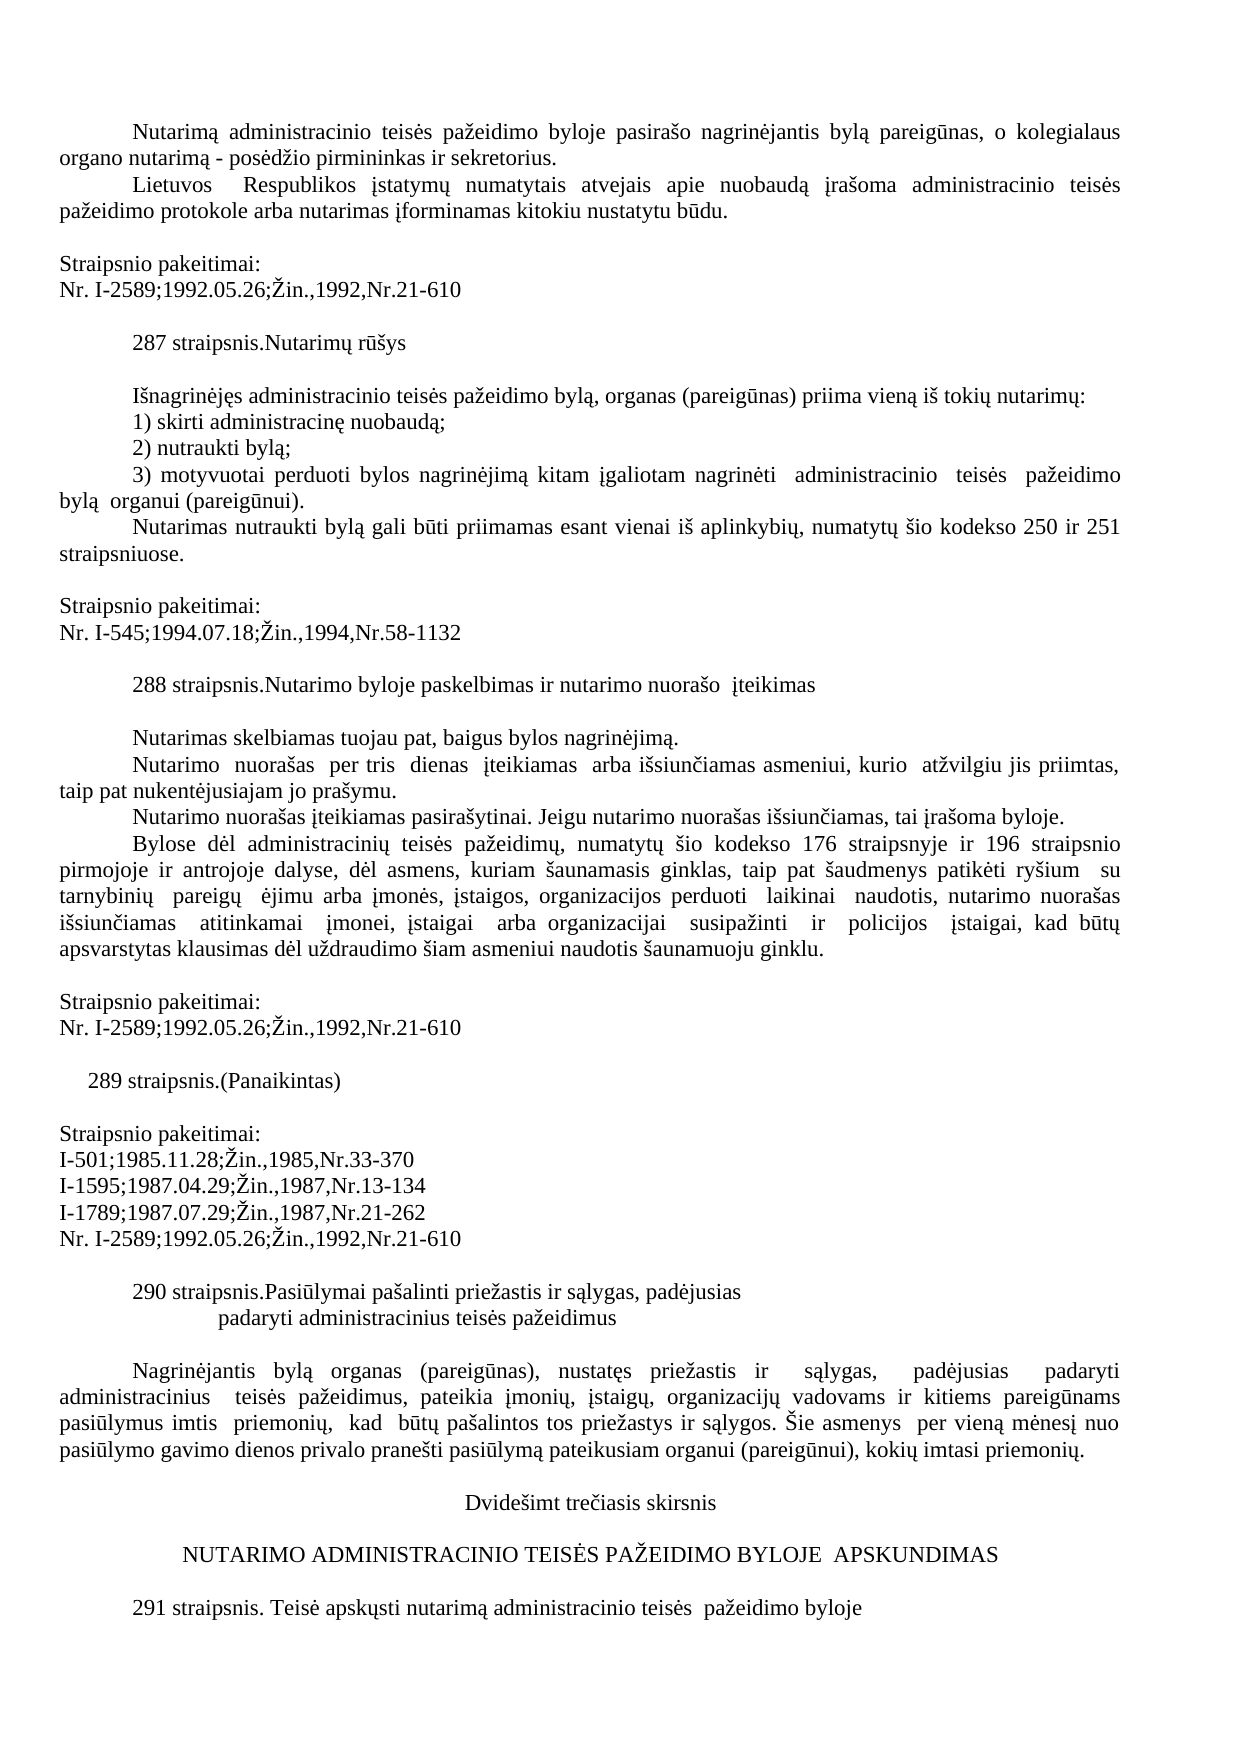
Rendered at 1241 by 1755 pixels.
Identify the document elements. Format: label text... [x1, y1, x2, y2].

text Straipsnio pakeitimai: [59, 250, 1122, 276]
text I-1789;1987.07.29;Žin.,1987,Nr.21-262 [59, 1199, 1122, 1225]
text 288 straipsnis.Nutarimo byloje paskelbimas ir nutarimo nuorašo įteikimas [59, 672, 1122, 698]
text 289 straipsnis.(Panaikintas) [59, 1067, 1122, 1093]
text Nagrinėjantis bylą organas (pareigūnas), nustatęs priežastis ir sąlygas, padėjusias padaryti administracinius teisės pažeidimus, pateikia įmonių, įstaigų, organizacijų vadovams ir kitiems pareigūnams pasiūlymus imtis priemonių, kad būtų pašalintos tos priežastys ir sąlygos. Šie asmenys per vieną mėnesį nuo pasiūlymo gavimo dienos privalo pranešti pasiūlymą pateikusiam organui (pareigūnui), kokių imtasi priemonių. [59, 1357, 1122, 1462]
text 290 straipsnis.Pasiūlymai pašalinti priežastis ir sąlygas, padėjusias [59, 1278, 1122, 1304]
text I-501;1985.11.28;Žin.,1985,Nr.33-370 [59, 1146, 1122, 1172]
text Lietuvos Respublikos įstatymų numatytais atvejais apie nuobaudą įrašoma administracinio teisės pažeidimo protokole arba nutarimas įforminamas kitokiu nustatytu būdu. [59, 171, 1122, 223]
text NUTARIMO ADMINISTRACINIO TEISĖS PAŽEIDIMO BYLOJE APSKUNDIMAS [59, 1541, 1122, 1568]
text I-1595;1987.04.29;Žin.,1987,Nr.13-134 [59, 1172, 1122, 1199]
text padaryti administracinius teisės pažeidimus [59, 1304, 1122, 1330]
text Bylose dėl administracinių teisės pažeidimų, numatytų šio kodekso 176 straipsnyje ir 196 straipsnio pirmojoje ir antrojoje dalyse, dėl asmens, kuriam šaunamasis ginklas, taip pat šaudmenys patikėti ryšium su tarnybinių pareigų ėjimu arba įmonės, įstaigos, organizacijos perduoti laikinai naudotis, nutarimo nuorašas išsiunčiamas atitinkamai įmonei, įstaigai arba organizacijai susipažinti ir policijos įstaigai, kad būtų apsvarstytas klausimas dėl uždraudimo šiam asmeniui naudotis šaunamuoju ginklu. [59, 830, 1122, 961]
text Nutarimas nutraukti bylą gali būti priimamas esant vienai iš aplinkybių, numatytų šio kodekso 250 ir 251 straipsniuose. [59, 513, 1122, 566]
text Nutarimo nuorašas per tris dienas įteikiamas arba išsiunčiamas asmeniui, kurio atžvilgiu jis priimtas, taip pat nukentėjusiajam jo prašymu. [59, 751, 1122, 803]
text Nutarimą administracinio teisės pažeidimo byloje pasirašo nagrinėjantis bylą pareigūnas, o kolegialaus organo nutarimą - posėdžio pirmininkas ir sekretorius. [59, 118, 1122, 171]
text 2) nutraukti bylą; [59, 434, 1122, 461]
text Išnagrinėjęs administracinio teisės pažeidimo bylą, organas (pareigūnas) priima vieną iš tokių nutarimų: [59, 382, 1122, 408]
text Straipsnio pakeitimai: [59, 988, 1122, 1014]
text 291 straipsnis. Teisė apskųsti nutarimą administracinio teisės pažeidimo byloje [103, 1594, 1122, 1620]
text Nr. I-2589;1992.05.26;Žin.,1992,Nr.21-610 [59, 1014, 1122, 1041]
text 1) skirti administracinę nuobaudą; [59, 408, 1122, 434]
text Straipsnio pakeitimai: [59, 592, 1122, 619]
text Nutarimo nuorašas įteikiamas pasirašytinai. Jeigu nutarimo nuorašas išsiunčiamas, tai įrašoma byloje. [59, 803, 1122, 830]
text 287 straipsnis.Nutarimų rūšys [59, 329, 1122, 355]
text Dvidešimt trečiasis skirsnis [59, 1488, 1122, 1515]
text 3) motyvuotai perduoti bylos nagrinėjimą kitam įgaliotam nagrinėti administracinio teisės pažeidimo bylą organui (pareigūnui). [59, 461, 1122, 513]
text Nutarimas skelbiamas tuojau pat, baigus bylos nagrinėjimą. [59, 724, 1122, 751]
text Straipsnio pakeitimai: [59, 1119, 1122, 1146]
text Nr. I-2589;1992.05.26;Žin.,1992,Nr.21-610 [59, 1225, 1122, 1251]
text Nr. I-2589;1992.05.26;Žin.,1992,Nr.21-610 [59, 276, 1122, 303]
text Nr. I-545;1994.07.18;Žin.,1994,Nr.58-1132 [59, 619, 1122, 645]
